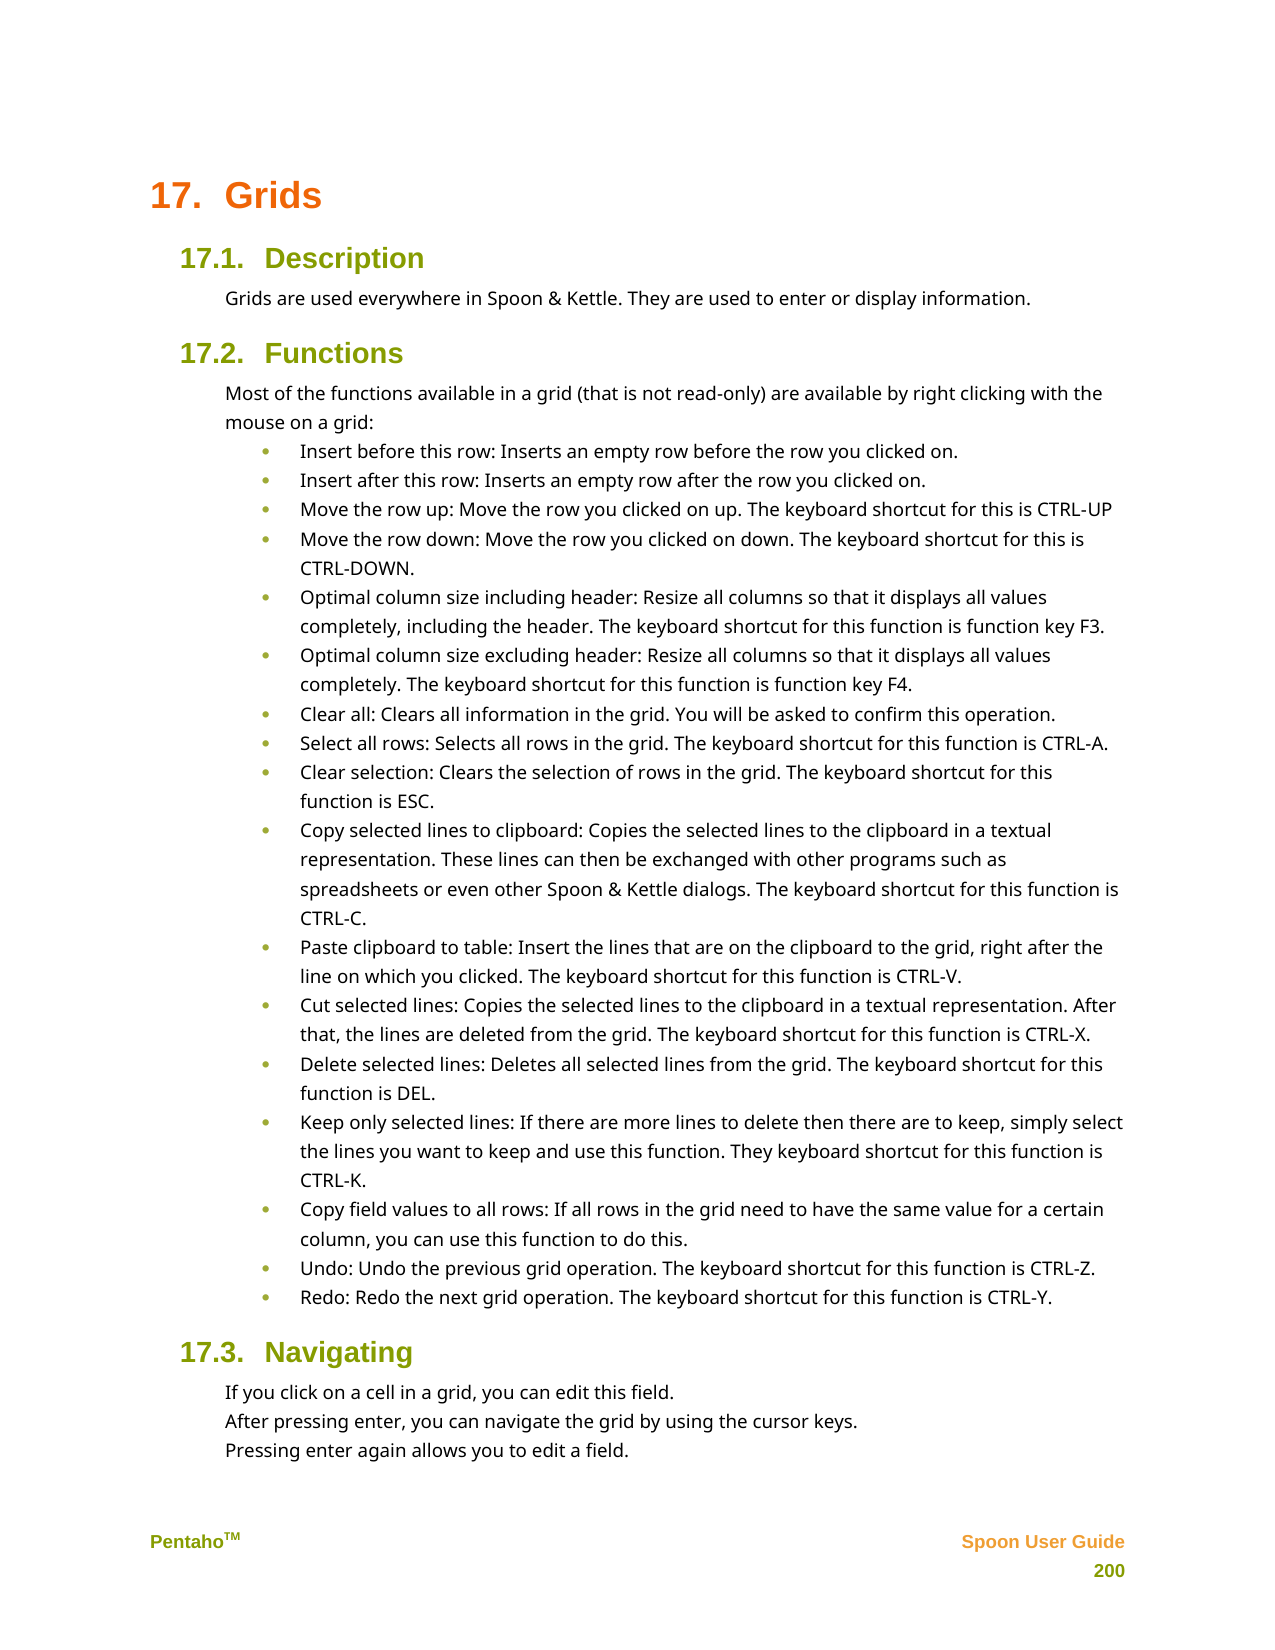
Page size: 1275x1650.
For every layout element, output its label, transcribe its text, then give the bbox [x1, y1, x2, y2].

list Insert after this row: Inserts an empty row after the row you clicked on. [262, 464, 1125, 493]
text Pressing enter again allows you to edit a field. [225, 1434, 1125, 1464]
list Paste clipboard to table: Insert the lines that are on the clipboard to the grid, right after the line on which you clicked. The keyboard shortcut for this function is CTRL-V. [262, 931, 1125, 989]
list Clear selection: Clears the selection of rows in the grid. The keyboard shortcut for this function is ESC. [262, 756, 1125, 814]
text After pressing enter, you can navigate the grid by using the cursor keys. [225, 1405, 1125, 1434]
subtitle Description [179, 241, 1125, 275]
list Select all rows: Selects all rows in the grid. The keyboard shortcut for this function is CTRL-A. [262, 727, 1125, 756]
list Delete selected lines: Deletes all selected lines from the grid. The keyboard shortcut for this function is DEL. [262, 1048, 1125, 1106]
subtitle Functions [179, 336, 1125, 371]
list Insert before this row: Inserts an empty row before the row you clicked on. [262, 435, 1125, 464]
list Clear all: Clears all information in the grid. You will be asked to confirm this operation. [262, 698, 1125, 727]
list Copy field values to all rows: If all rows in the grid need to have the same value for a certain column, you can use this function to do this. [262, 1193, 1125, 1252]
list Move the row up: Move the row you clicked on up. The keyboard shortcut for this is CTRL-UP [262, 493, 1125, 523]
list Optimal column size including header: Resize all columns so that it displays all values completely, including the header. The keyboard shortcut for this function is function key F3. [262, 581, 1125, 639]
text Grids are used everywhere in Spoon & Kettle. They are used to enter or display information. [225, 282, 1125, 311]
list Redo: Redo the next grid operation. The keyboard shortcut for this function is CTRL-Y. [262, 1281, 1125, 1310]
list Undo: Undo the previous grid operation. The keyboard shortcut for this function is CTRL-Z. [262, 1252, 1125, 1281]
list Keep only selected lines: If there are more lines to delete then there are to keep, simply select the lines you want to keep and use this function. They keyboard shortcut for this function is CTRL-K. [262, 1106, 1125, 1193]
list Move the row down: Move the row you clicked on down. The keyboard shortcut for this is CTRL-DOWN. [262, 523, 1125, 581]
list Copy selected lines to clipboard: Copies the selected lines to the clipboard in a textual representation. These lines can then be exchanged with other programs such as spreadsheets or even other Spoon & Kettle dialogs. The keyboard shortcut for this function is CTRL-C. [262, 814, 1125, 931]
list Optimal column size excluding header: Resize all columns so that it displays all values completely. The keyboard shortcut for this function is function key F4. [262, 639, 1125, 698]
text If you click on a cell in a grid, you can edit this field. [225, 1376, 1125, 1405]
subtitle Grids [150, 181, 1125, 216]
subtitle Navigating [179, 1335, 1125, 1370]
text Most of the functions available in a grid (that is not read-only) are available by right clicking with the mouse on a grid: [225, 377, 1125, 435]
list Cut selected lines: Copies the selected lines to the clipboard in a textual representation. After that, the lines are deleted from the grid. The keyboard shortcut for this function is CTRL-X. [262, 989, 1125, 1048]
